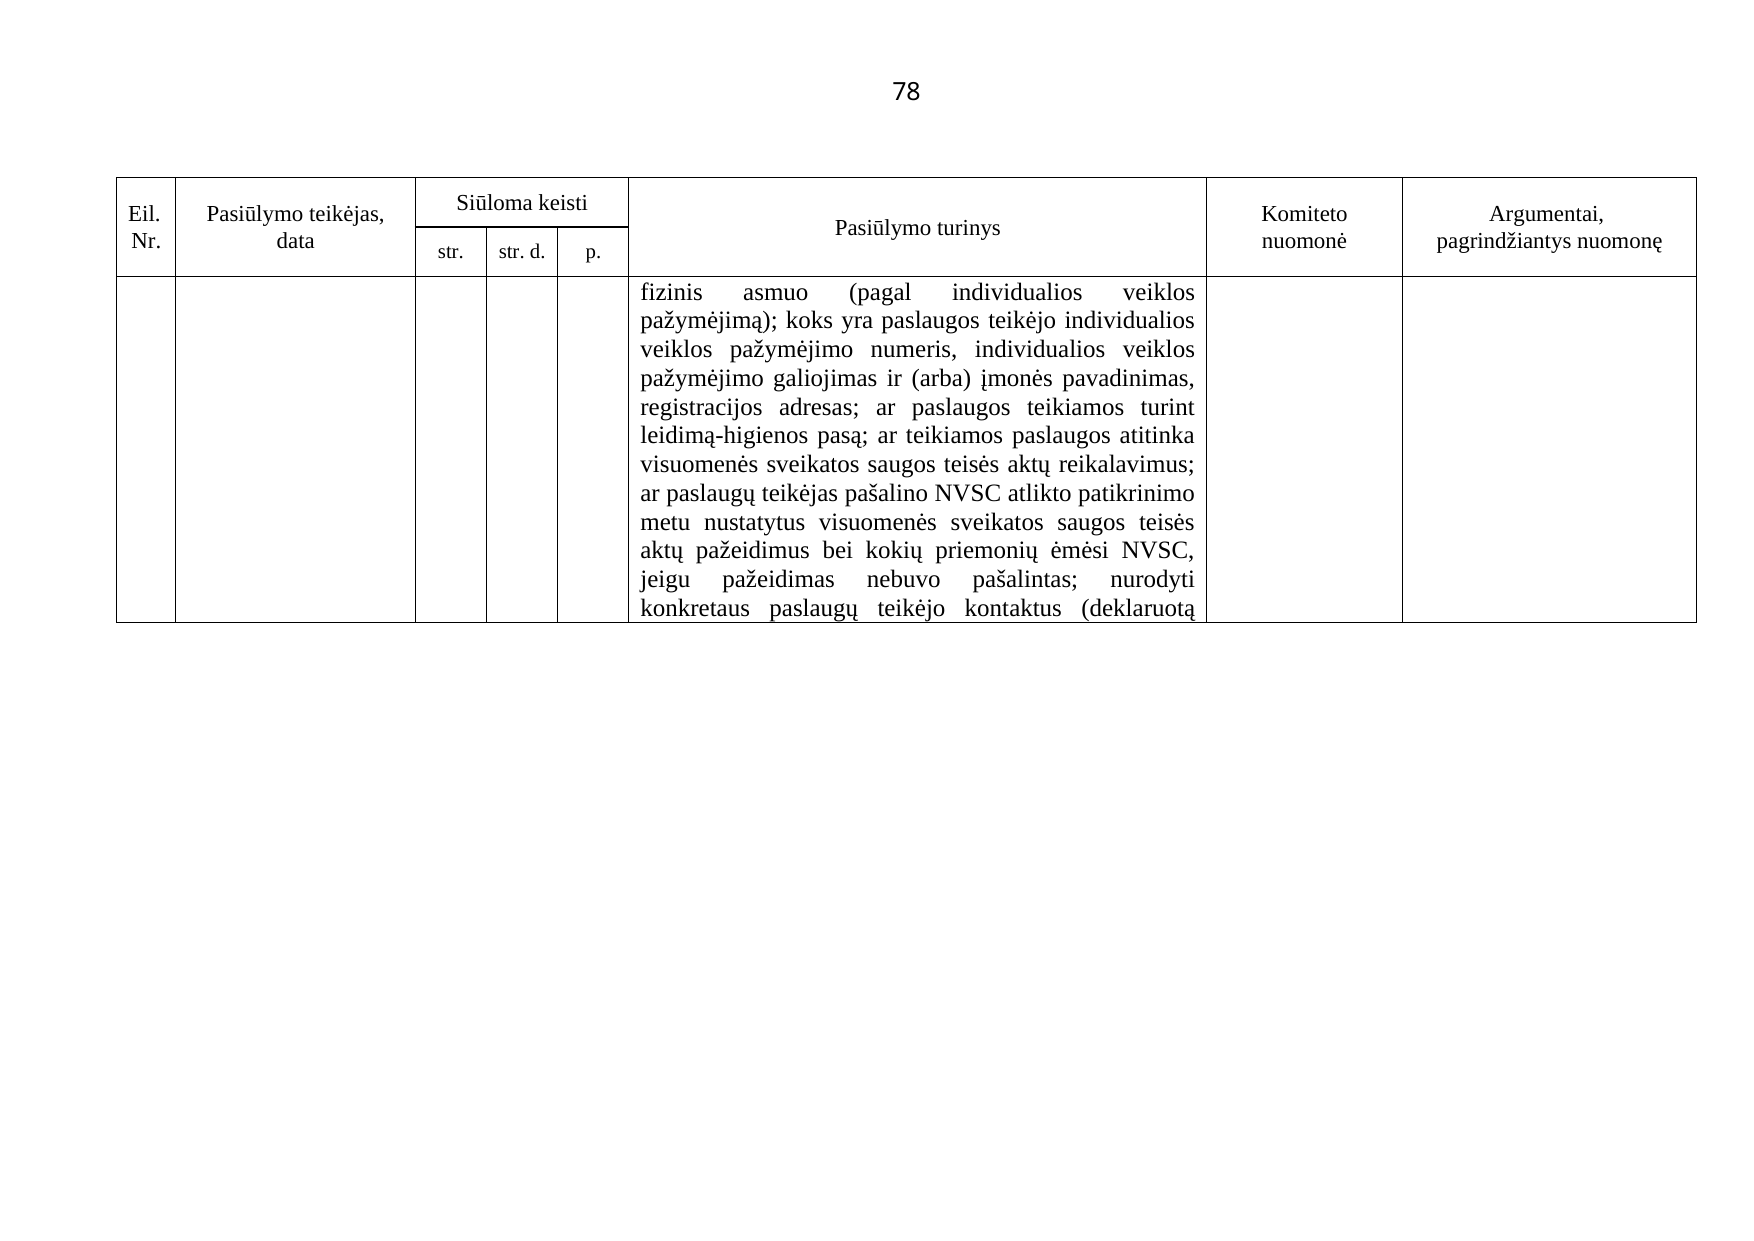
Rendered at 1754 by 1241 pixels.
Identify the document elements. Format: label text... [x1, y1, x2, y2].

table_cell p. [558, 228, 628, 276]
table_header Siūloma keisti [416, 178, 628, 226]
table_cell fizinis asmuo (pagal individualios veiklos pažymėjimą); koks yra paslaugos teikėjo individualios veiklos pažymėjimo numeris, individualios veiklos pažymėjimo galiojimas ir (arba) įmonės pavadinimas, registracijos adresas; ar paslaugos teikiamos turint leidimą-higienos pasą; ar teikiamos paslaugos atitinka visuomenės sveikatos saugos teisės aktų reikalavimus; ar paslaugų teikėjas pašalino NVSC atlikto patikrinimo metu nustatytus visuomenės sveikatos saugos teisės aktų pažeidimus bei kokių priemonių ėmėsi NVSC, jeigu pažeidimas nebuvo pašalintas; nurodyti konkretaus paslaugų teikėjo kontaktus (deklaruotą [629, 277, 1206, 622]
table_cell [487, 277, 557, 622]
table_cell str. [416, 228, 486, 276]
table_cell [117, 277, 175, 622]
table_header Pasiūlymo teikėjas, data [176, 178, 415, 276]
table_cell [558, 277, 628, 622]
table_cell [1207, 277, 1402, 622]
table_header Argumentai, pagrindžiantys nuomonę [1403, 178, 1696, 276]
table_cell [1403, 277, 1696, 622]
table_cell [416, 277, 486, 622]
table_cell [176, 277, 415, 622]
table_header Eil. Nr. [117, 178, 175, 276]
table_cell str. d. [487, 228, 557, 276]
table_header Pasiūlymo turinys [629, 178, 1206, 276]
table_header Komiteto nuomonė [1207, 178, 1402, 276]
